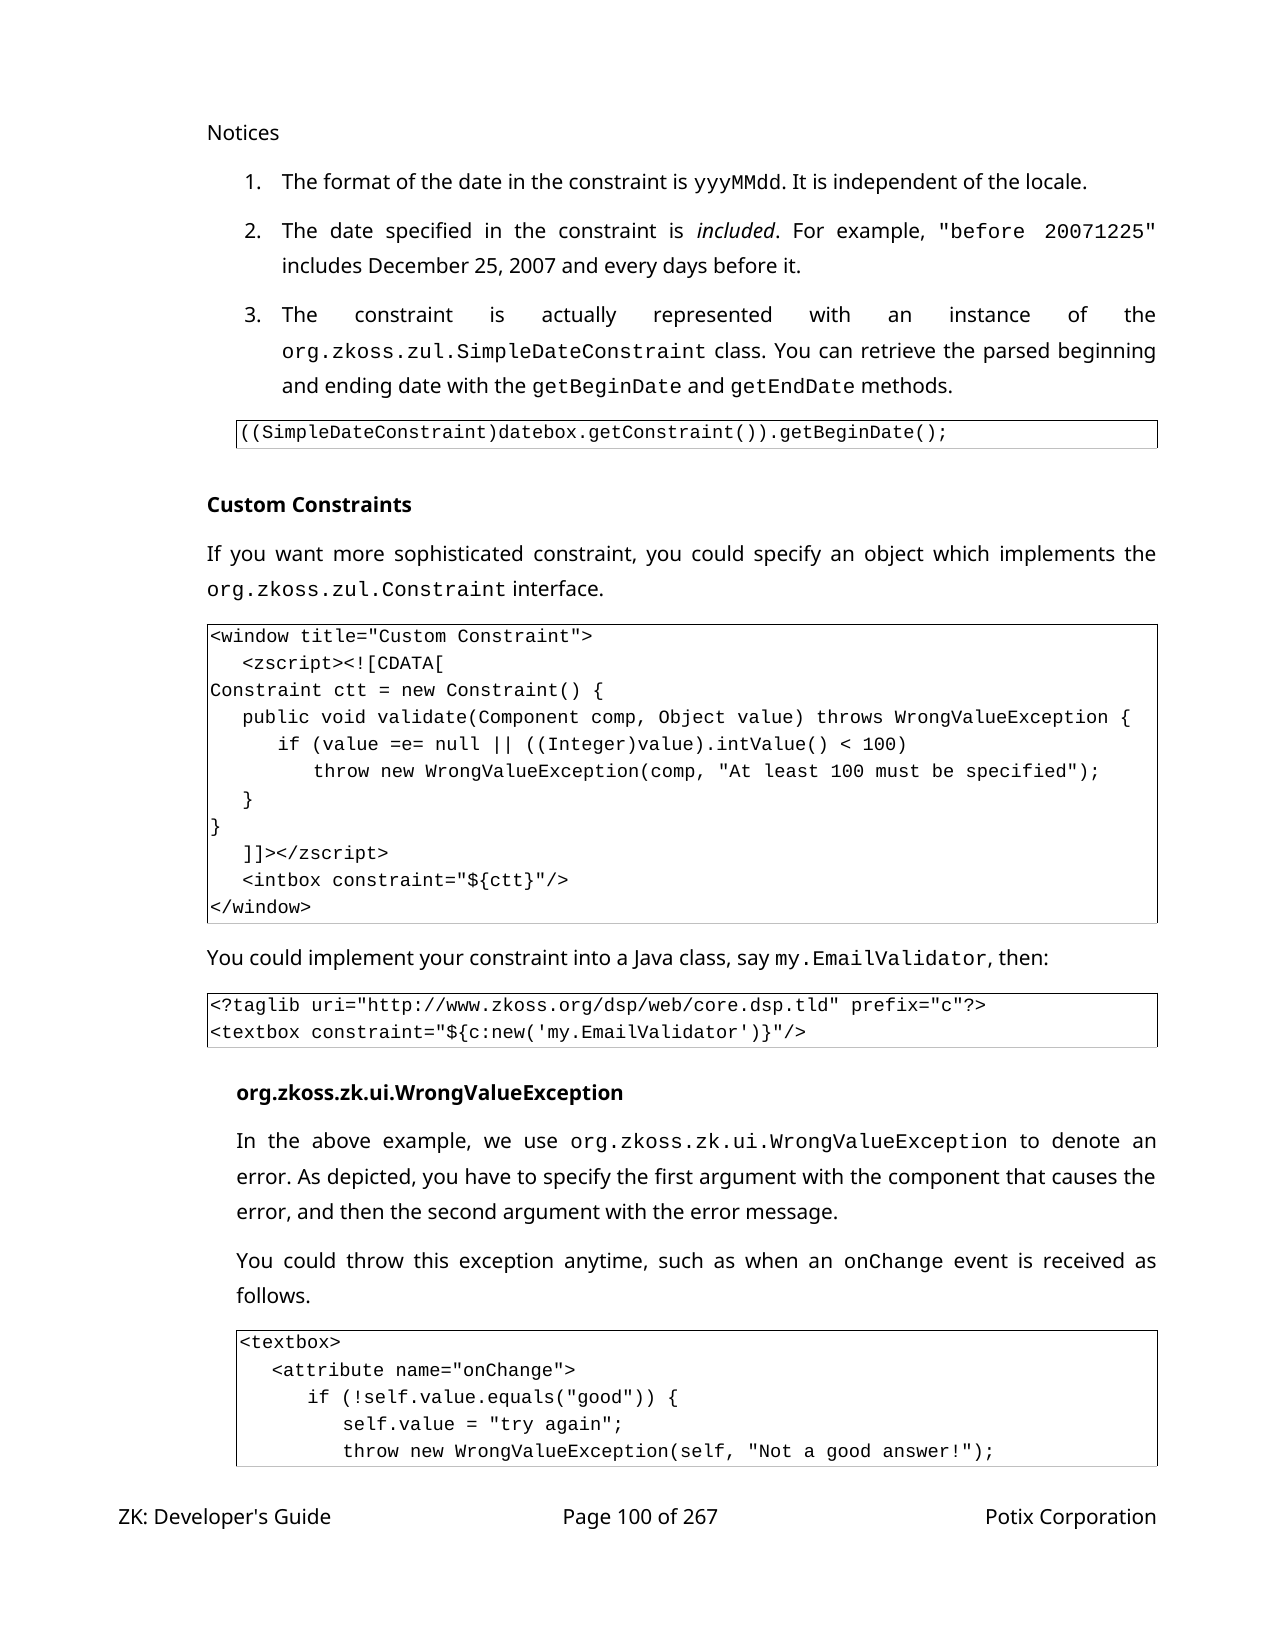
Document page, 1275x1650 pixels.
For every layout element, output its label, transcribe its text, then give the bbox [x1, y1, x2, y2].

text </window> [208, 895, 1157, 923]
text ]]></zscript> [208, 841, 1157, 865]
text self.value = "try again"; [237, 1412, 1157, 1436]
text } [208, 814, 1157, 838]
list The constraint is actually represented with an instance of the org.zkoss.zul.SimpleDateConstraint class. You can retrieve the parsed beginning and ending date with the getBeginDate and getEndDate methods. [244, 301, 1157, 400]
text public void validate(Component comp, Object value) throws WrongValueException { [208, 705, 1157, 729]
text <zscript><![CDATA[ [208, 651, 1157, 675]
text Constraint ctt = new Constraint() { [208, 678, 1157, 702]
text <?taglib uri="http://www.zkoss.org/dsp/web/core.dsp.tld" prefix="c"?> [208, 994, 1157, 1017]
text if (!self.value.equals("good")) { [237, 1385, 1157, 1409]
subtitle Custom Constraints [207, 490, 1157, 518]
text <window title="Custom Constraint"> [208, 625, 1157, 648]
subtitle org.zkoss.zk.ui.WrongValueException [236, 1078, 1157, 1106]
list The format of the date in the constraint is yyyMMdd. It is independent of the locale. [244, 167, 1157, 196]
text In the above example, we use org.zkoss.zk.ui.WrongValueException to denote an error. As depicted, you have to specify the first argument with the component that causes the error, and then the second argument with the error message. [236, 1126, 1157, 1225]
text <textbox constraint="${c:new('my.EmailValidator')}"/> [208, 1019, 1157, 1047]
text throw new WrongValueException(comp, "At least 100 must be specified"); [208, 759, 1157, 784]
text You could throw this exception anytime, such as when an onChange event is received as follows. [236, 1246, 1157, 1310]
text throw new WrongValueException(self, "Not a good answer!"); [237, 1439, 1157, 1466]
text ((SimpleDateConstraint)datebox.getConstraint()).getBeginDate(); [237, 421, 1157, 448]
text <attribute name="onChange"> [237, 1358, 1157, 1382]
text } [208, 787, 1157, 811]
text If you want more sophisticated constraint, you could specify an object which implements the org.zkoss.zul.Constraint interface. [207, 539, 1157, 603]
list The date specified in the constraint is included. For example, "before 20071225" includes December 25, 2007 and every days before it. [244, 216, 1157, 280]
text <intbox constraint="${ctt}"/> [208, 868, 1157, 892]
text if (value =e= null || ((Integer)value).intValue() < 100) [208, 732, 1157, 756]
text Notices [207, 118, 1157, 146]
text You could implement your constraint into a Java class, say my.EmailValidator, then: [207, 943, 1157, 972]
text <textbox> [237, 1331, 1157, 1355]
